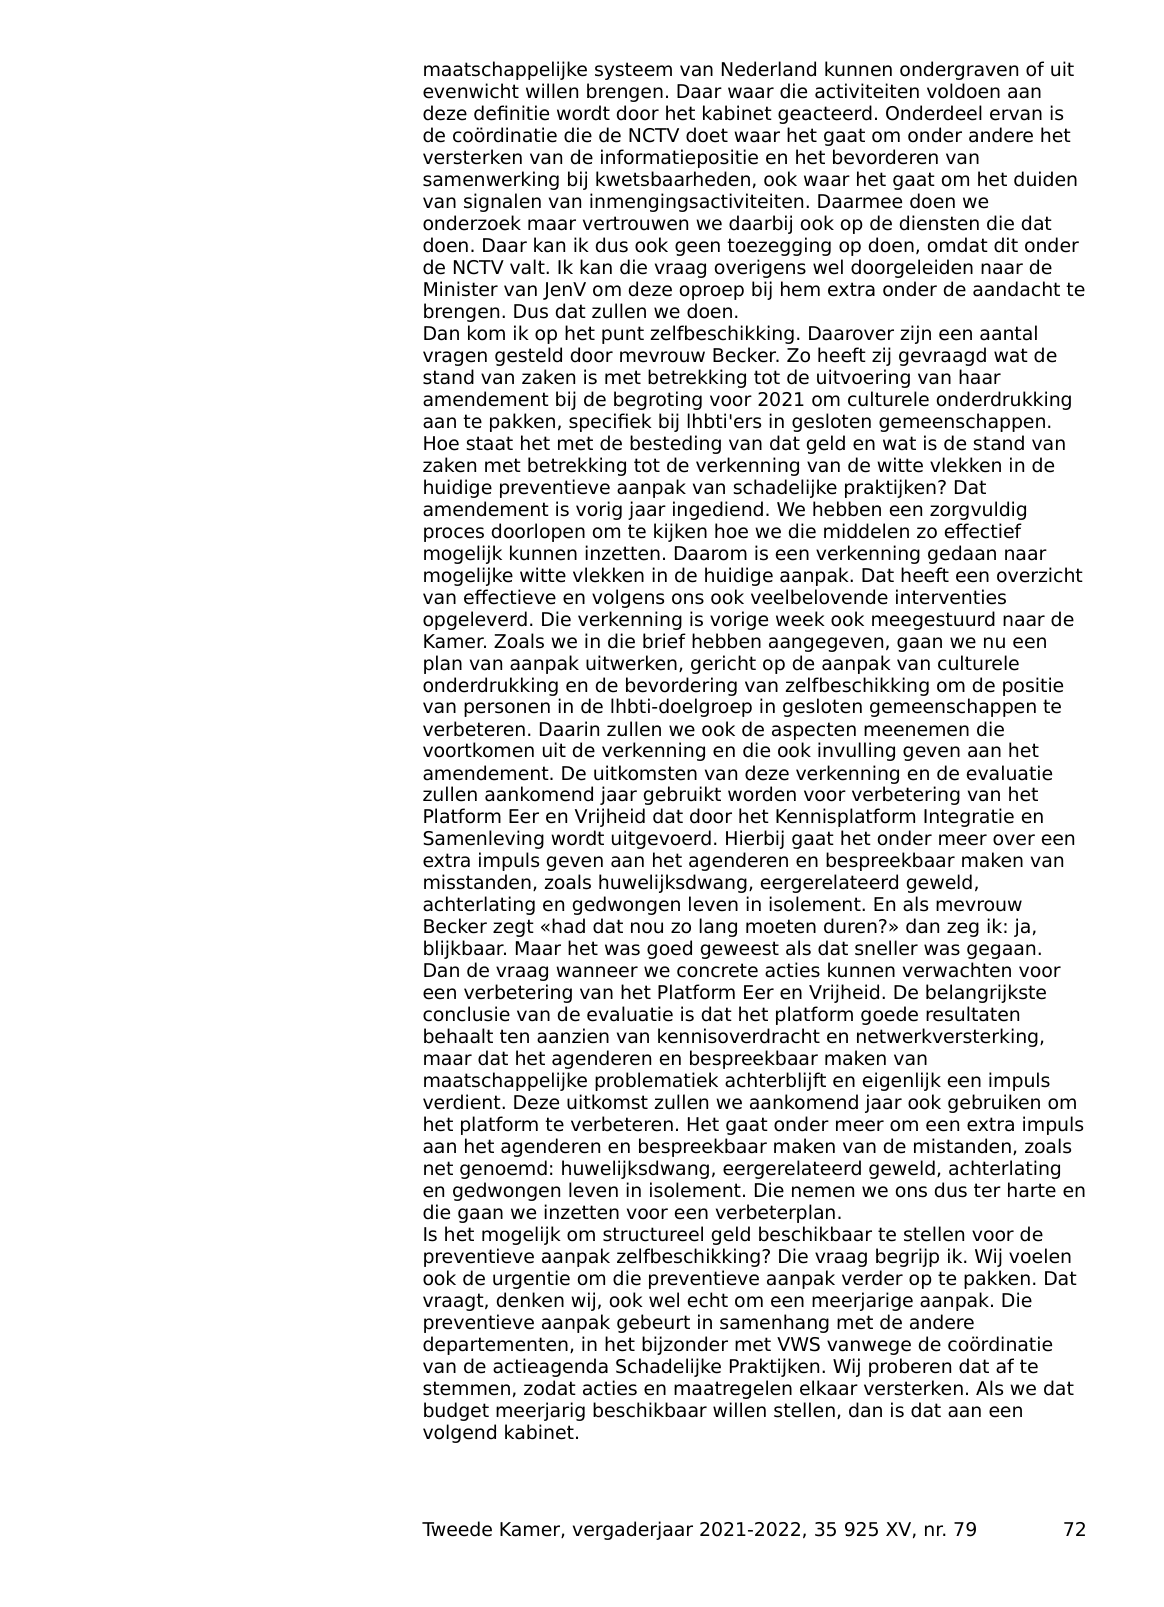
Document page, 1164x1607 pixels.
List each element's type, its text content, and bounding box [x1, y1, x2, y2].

text Dan de vraag wanneer we concrete acties kunnen verwachten voor een verbetering van het Platform Eer en Vrijheid. De belangrijkste conclusie van de evaluatie is dat het platform goede resultaten behaalt ten aanzien van kennisoverdracht en netwerkversterking, maar dat het agenderen en bespreekbaar maken van maatschappelijke problematiek achterblijft en eigenlijk een impuls verdient. Deze uitkomst zullen we aankomend jaar ook gebruiken om het platform te verbeteren. Het gaat onder meer om een extra impuls aan het agenderen en bespreekbaar maken van de mistanden, zoals net genoemd: huwelijksdwang, eergerelateerd geweld, achterlating en gedwongen leven in isolement. Die nemen we ons dus ter harte en die gaan we inzetten voor een verbeterplan. [422, 960, 1087, 1224]
text Is het mogelijk om structureel geld beschikbaar te stellen voor de preventieve aanpak zelfbeschikking? Die vraag begrijp ik. Wij voelen ook de urgentie om die preventieve aanpak verder op te pakken. Dat vraagt, denken wij, ook wel echt om een meerjarige aanpak. Die preventieve aanpak gebeurt in samenhang met de andere departementen, in het bijzonder met VWS vanwege de coördinatie van de actieagenda Schadelijke Praktijken. Wij proberen dat af te stemmen, zodat acties en maatregelen elkaar versterken. Als we dat budget meerjarig beschikbaar willen stellen, dan is dat aan een volgend kabinet. [422, 1224, 1087, 1444]
text Dan kom ik op het punt zelfbeschikking. Daarover zijn een aantal vragen gesteld door mevrouw Becker. Zo heeft zij gevraagd wat de stand van zaken is met betrekking tot de uitvoering van haar amendement bij de begroting voor 2021 om culturele onderdrukking aan te pakken, specifiek bij lhbti'ers in gesloten gemeenschappen. Hoe staat het met de besteding van dat geld en wat is de stand van zaken met betrekking tot de verkenning van de witte vlekken in de huidige preventieve aanpak van schadelijke praktijken? Dat amendement is vorig jaar ingediend. We hebben een zorgvuldig proces doorlopen om te kijken hoe we die middelen zo effectief mogelijk kunnen inzetten. Daarom is een verkenning gedaan naar mogelijke witte vlekken in de huidige aanpak. Dat heeft een overzicht van effectieve en volgens ons ook veelbelovende interventies opgeleverd. Die verkenning is vorige week ook meegestuurd naar de Kamer. Zoals we in die brief hebben aangegeven, gaan we nu een plan van aanpak uitwerken, gericht op de aanpak van culturele onderdrukking en de bevordering van zelfbeschikking om de positie van personen in de lhbti-doelgroep in gesloten gemeenschappen te verbeteren. Daarin zullen we ook de aspecten meenemen die voortkomen uit de verkenning en die ook invulling geven aan het amendement. De uitkomsten van deze verkenning en de evaluatie zullen aankomend jaar gebruikt worden voor verbetering van het Platform Eer en Vrijheid dat door het Kennisplatform Integratie en Samenleving wordt uitgevoerd. Hierbij gaat het onder meer over een extra impuls geven aan het agenderen en bespreekbaar maken van misstanden, zoals huwelijksdwang, eergerelateerd geweld, achterlating en gedwongen leven in isolement. En als mevrouw Becker zegt «had dat nou zo lang moeten duren?» dan zeg ik: ja, blijkbaar. Maar het was goed geweest als dat sneller was gegaan. [422, 323, 1087, 960]
text maatschappelijke systeem van Nederland kunnen ondergraven of uit evenwicht willen brengen. Daar waar die activiteiten voldoen aan deze definitie wordt door het kabinet geacteerd. Onderdeel ervan is de coördinatie die de NCTV doet waar het gaat om onder andere het versterken van de informatiepositie en het bevorderen van samenwerking bij kwetsbaarheden, ook waar het gaat om het duiden van signalen van inmengingsactiviteiten. Daarmee doen we onderzoek maar vertrouwen we daarbij ook op de diensten die dat doen. Daar kan ik dus ook geen toezegging op doen, omdat dit onder de NCTV valt. Ik kan die vraag overigens wel doorgeleiden naar de Minister van JenV om deze oproep bij hem extra onder de aandacht te brengen. Dus dat zullen we doen. [422, 59, 1087, 323]
